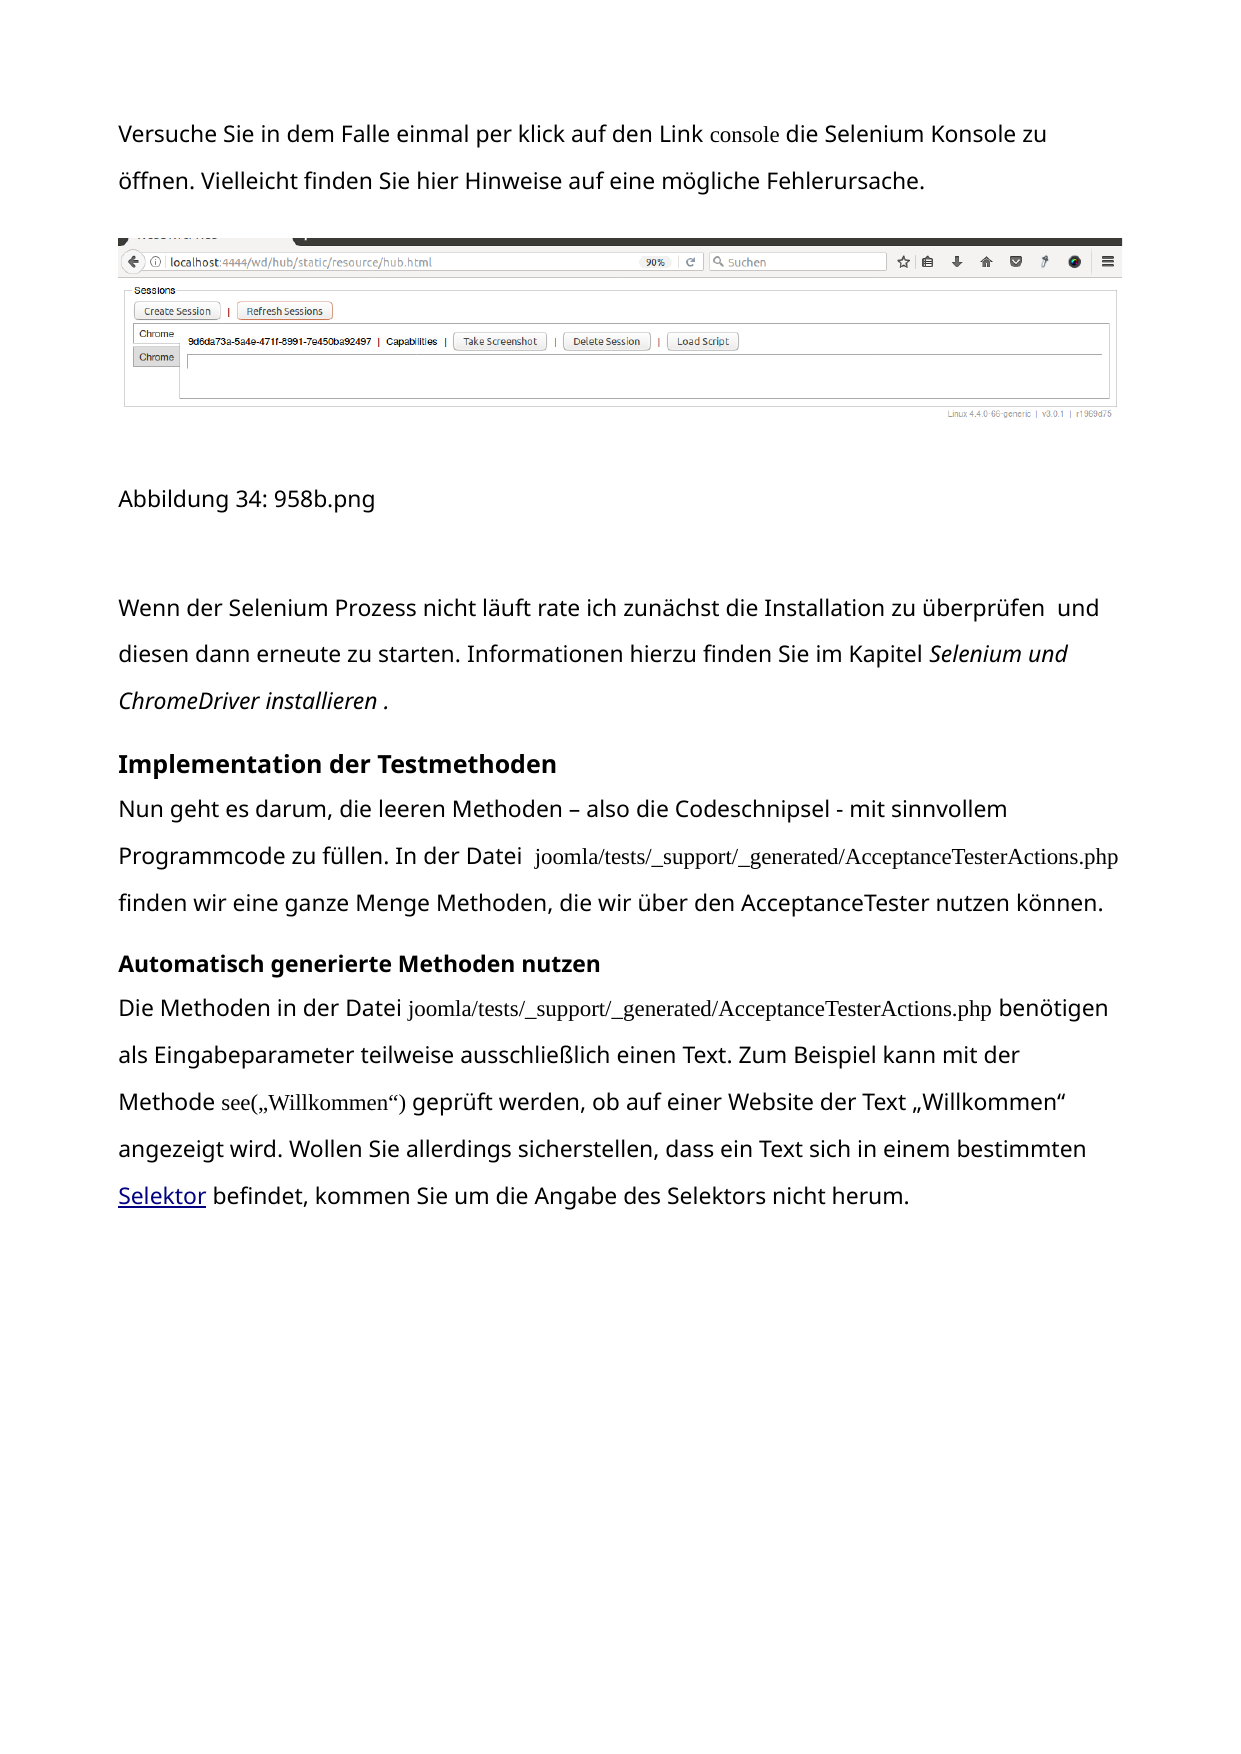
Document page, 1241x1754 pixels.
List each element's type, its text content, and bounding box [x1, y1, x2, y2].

text Wenn der Selenium Prozess nicht läuft rate ich zunächst die Installation zu überprüfen und diesen dann erneute zu starten. Informationen hierzu finden Sie im Kapitel Selenium und ChromeDriver installieren . [118, 591, 1122, 716]
text Die Methoden in der Datei joomla/tests/_support/_generated/AcceptanceTesterActions.php benötigen als Eingabeparameter teilweise ausschließlich einen Text. Zum Beispiel kann mit der Methode see(„Willkommen“) geprüft werden, ob auf einer Website der Text „Willkommen“ angezeigt wird. Wollen Sie allerdings sicherstellen, dass ein Text sich in einem bestimmten Selektor befindet, kommen Sie um die Angabe des Selektors nicht herum. [118, 992, 1122, 1211]
text Nun geht es darum, die leeren Methoden – also die Codeschnipsel - mit sinnvollem Programmcode zu füllen. In der Datei joomla/tests/_support/_generated/AcceptanceTesterActions.php finden wir eine ganze Menge Methoden, die wir über den AcceptanceTester nutzen können. [118, 793, 1122, 918]
picture [118, 238, 1123, 484]
subtitle Automatisch generierte Methoden nutzen [118, 948, 1122, 980]
text Abbildung 34: 958b.png [118, 484, 1122, 514]
subtitle Implementation der Testmethoden [118, 747, 1122, 781]
text Versuche Sie in dem Falle einmal per klick auf den Link console die Selenium Konsole zu öffnen. Vielleicht finden Sie hier Hinweise auf eine mögliche Fehlerursache. [118, 118, 1122, 196]
